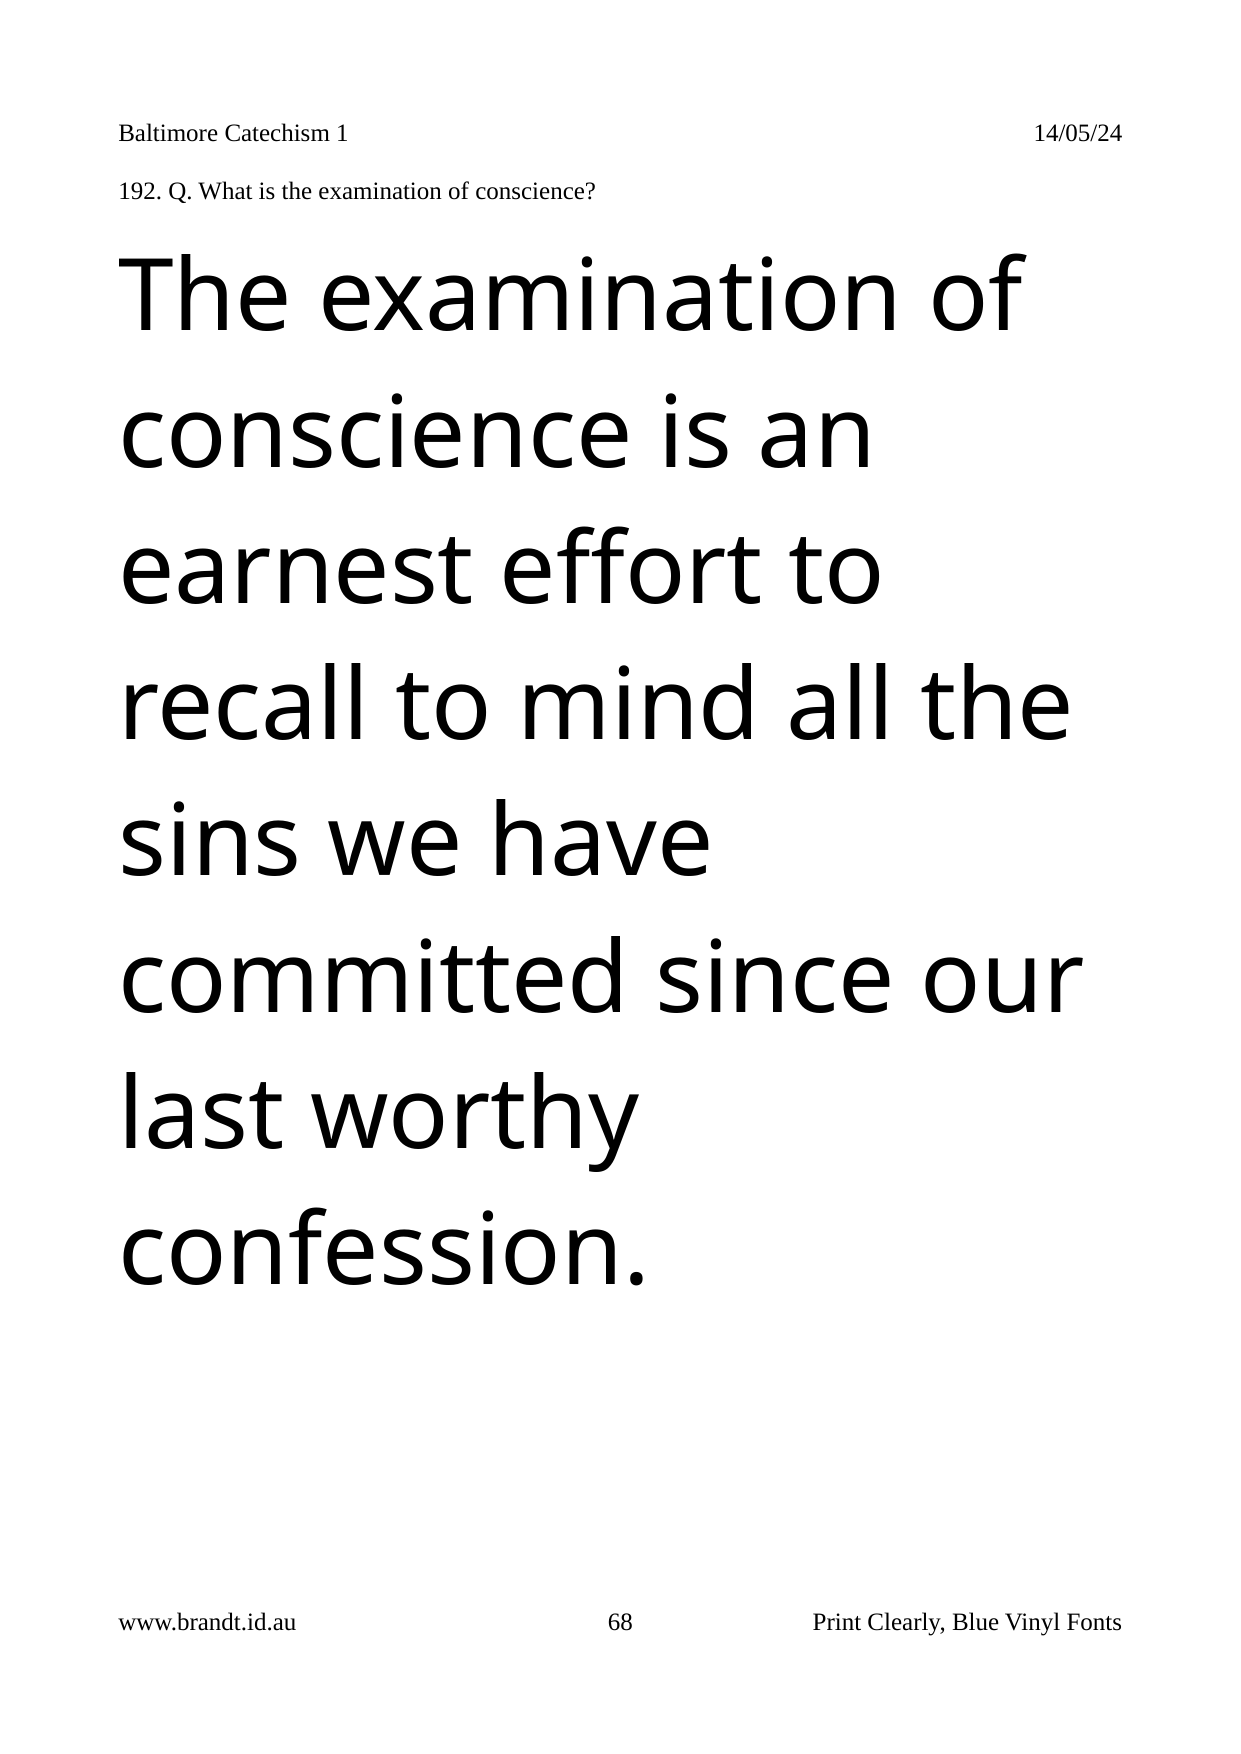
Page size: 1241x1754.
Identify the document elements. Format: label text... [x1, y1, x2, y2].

text 192. Q. What is the examination of conscience? [118, 176, 1122, 205]
text The examination of conscience is an earnest effort to recall to mind all the sins we have committed since our last worthy confession. [118, 224, 1122, 1314]
